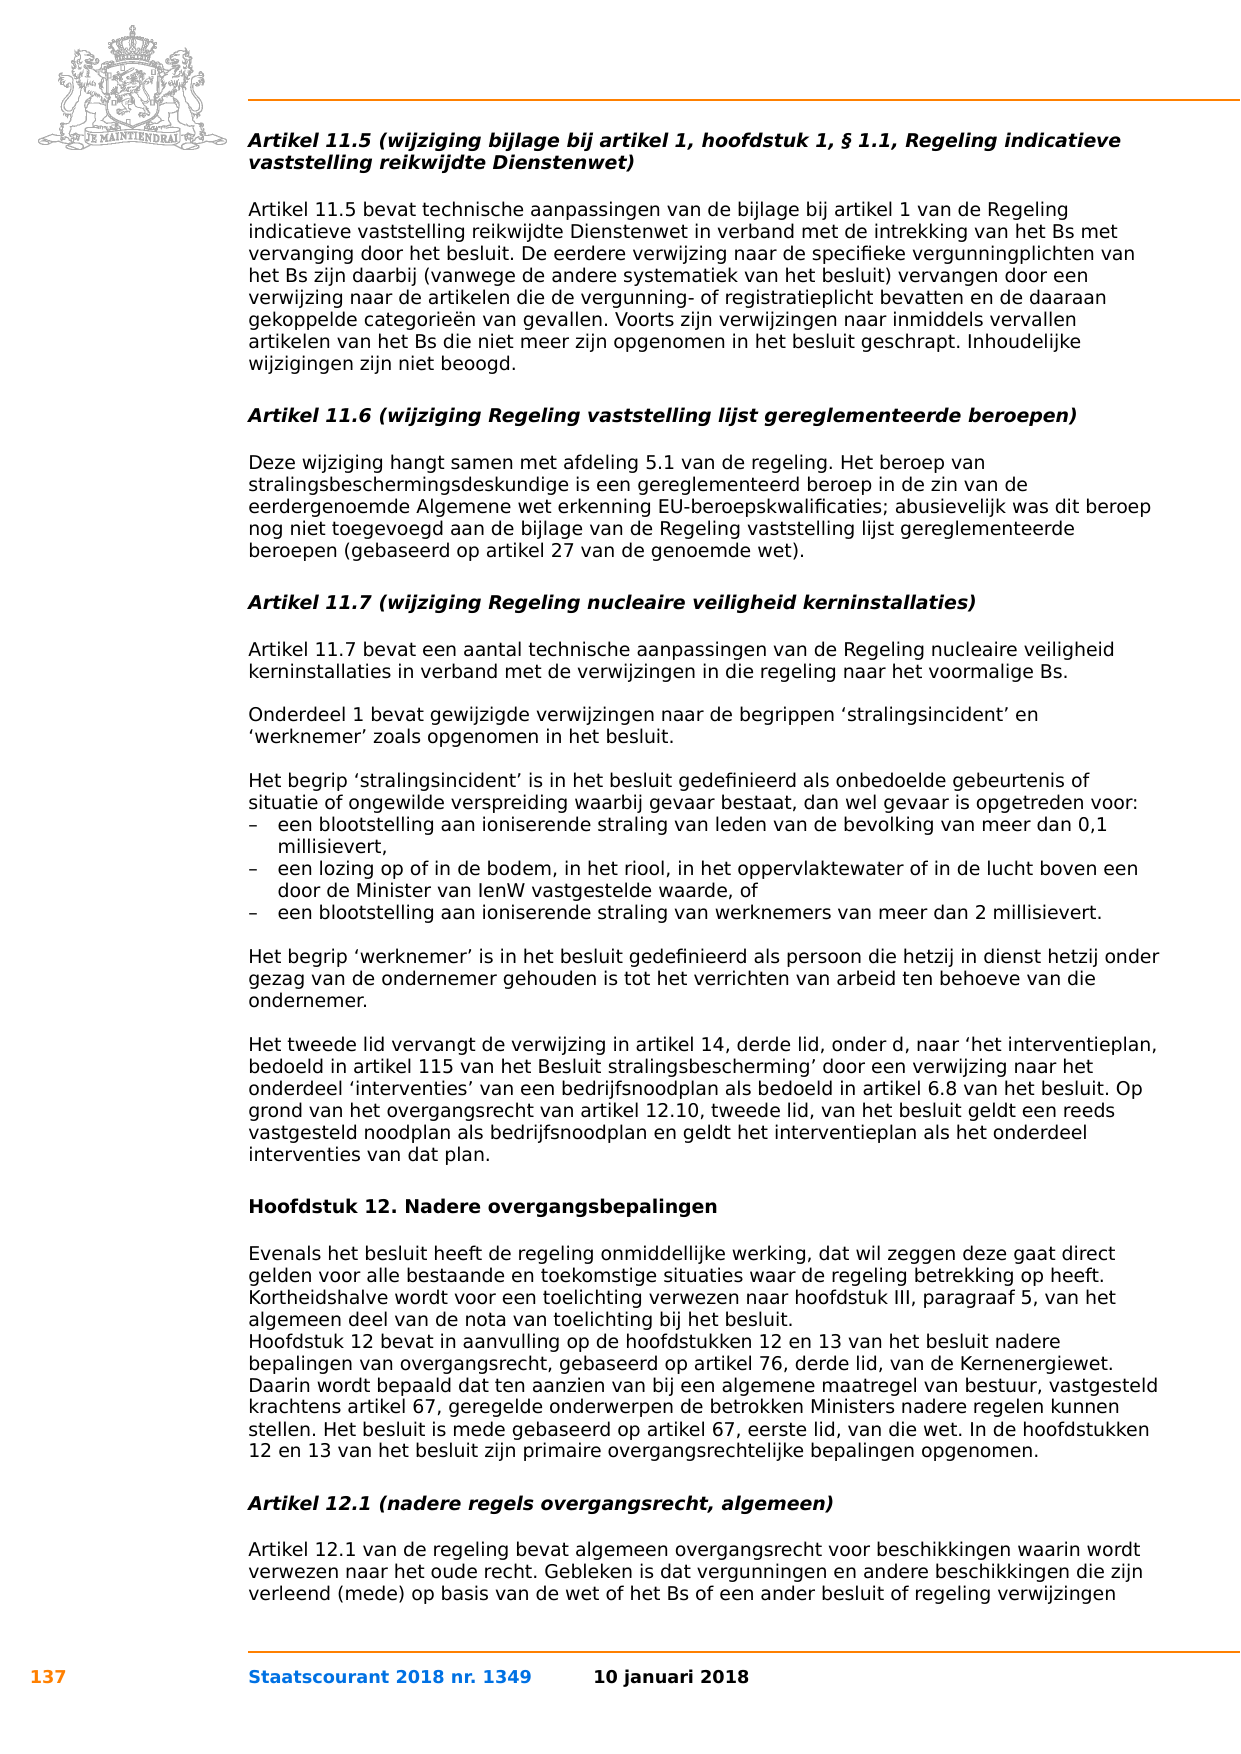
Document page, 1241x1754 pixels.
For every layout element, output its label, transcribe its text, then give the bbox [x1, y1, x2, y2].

text – een blootstelling aan ioniserende straling van werknemers van meer dan 2 millisievert. [248, 902, 1163, 924]
text Artikel 12.1 van de regeling bevat algemeen overgangsrecht voor beschikkingen waarin wordt verwezen naar het oude recht. Gebleken is dat vergunningen en andere beschikkingen die zijn verleend (mede) op basis van de wet of het Bs of een ander besluit of regeling verwijzingen [248, 1539, 1163, 1605]
text Het begrip ‘werknemer’ is in het besluit gedefinieerd als persoon die hetzij in dienst hetzij onder gezag van de ondernemer gehouden is tot het verrichten van arbeid ten behoeve van die ondernemer. [248, 946, 1163, 1012]
text – een blootstelling aan ioniserende straling van leden van de bevolking van meer dan 0,1 millisievert, [248, 814, 1163, 858]
text Het tweede lid vervangt de verwijzing in artikel 14, derde lid, onder d, naar ‘het interventieplan, bedoeld in artikel 115 van het Besluit stralingsbescherming’ door een verwijzing naar het onderdeel ‘interventies’ van een bedrijfsnoodplan als bedoeld in artikel 6.8 van het besluit. Op grond van het overgangsrecht van artikel 12.10, tweede lid, van het besluit geldt een reeds vastgesteld noodplan als bedrijfsnoodplan en geldt het interventieplan als het onderdeel interventies van dat plan. [248, 1034, 1163, 1166]
picture [38, 25, 227, 150]
text Artikel 11.7 bevat een aantal technische aanpassingen van de Regeling nucleaire veiligheid kerninstallaties in verband met de verwijzingen in die regeling naar het voormalige Bs. [248, 638, 1163, 682]
subtitle Artikel 11.6 (wijziging Regeling vaststelling lijst gereglementeerde beroepen) [248, 405, 1163, 427]
text Deze wijziging hangt samen met afdeling 5.1 van de regeling. Het beroep van stralingsbeschermingsdeskundige is een gereglementeerd beroep in de zin van de eerdergenoemde Algemene wet erkenning EU-beroepskwalificaties; abusievelijk was dit beroep nog niet toegevoegd aan de bijlage van de Regeling vaststelling lijst gereglementeerde beroepen (gebaseerd op artikel 27 van de genoemde wet). [248, 452, 1163, 562]
subtitle Artikel 11.5 (wijziging bijlage bij artikel 1, hoofdstuk 1, § 1.1, Regeling indicatieve vaststelling reikwijdte Dienstenwet) [248, 130, 1163, 174]
text Artikel 11.5 bevat technische aanpassingen van de bijlage bij artikel 1 van de Regeling indicatieve vaststelling reikwijdte Dienstenwet in verband met de intrekking van het Bs met vervanging door het besluit. De eerdere verwijzing naar de specifieke vergunningplichten van het Bs zijn daarbij (vanwege de andere systematiek van het besluit) vervangen door een verwijzing naar de artikelen die de vergunning- of registratieplicht bevatten en de daaraan gekoppelde categorieën van gevallen. Voorts zijn verwijzingen naar inmiddels vervallen artikelen van het Bs die niet meer zijn opgenomen in het besluit geschrapt. Inhoudelijke wijzigingen zijn niet beoogd. [248, 199, 1163, 375]
subtitle Artikel 12.1 (nadere regels overgangsrecht, algemeen) [248, 1492, 1163, 1514]
text Evenals het besluit heeft de regeling onmiddellijke werking, dat wil zeggen deze gaat direct gelden voor alle bestaande en toekomstige situaties waar de regeling betrekking op heeft. Kortheidshalve wordt voor een toelichting verwezen naar hoofdstuk III, paragraaf 5, van het algemeen deel van de nota van toelichting bij het besluit. [248, 1243, 1163, 1331]
subtitle Hoofdstuk 12. Nadere overgangsbepalingen [248, 1196, 1163, 1218]
text – een lozing op of in de bodem, in het riool, in het oppervlaktewater of in de lucht boven een door de Minister van IenW vastgestelde waarde, of [248, 858, 1163, 902]
subtitle Artikel 11.7 (wijziging Regeling nucleaire veiligheid kerninstallaties) [248, 592, 1163, 613]
text Hoofdstuk 12 bevat in aanvulling op de hoofdstukken 12 en 13 van het besluit nadere bepalingen van overgangsrecht, gebaseerd op artikel 76, derde lid, van de Kernenergiewet. Daarin wordt bepaald dat ten aanzien van bij een algemene maatregel van bestuur, vastgesteld krachtens artikel 67, geregelde onderwerpen de betrokken Ministers nadere regelen kunnen stellen. Het besluit is mede gebaseerd op artikel 67, eerste lid, van die wet. In de hoofdstukken 12 en 13 van het besluit zijn primaire overgangsrechtelijke bepalingen opgenomen. [248, 1331, 1163, 1462]
text Het begrip ‘stralingsincident’ is in het besluit gedefinieerd als onbedoelde gebeurtenis of situatie of ongewilde verspreiding waarbij gevaar bestaat, dan wel gevaar is opgetreden voor: [248, 770, 1163, 814]
text Onderdeel 1 bevat gewijzigde verwijzingen naar de begrippen ‘stralingsincident’ en ‘werknemer’ zoals opgenomen in het besluit. [248, 704, 1163, 748]
